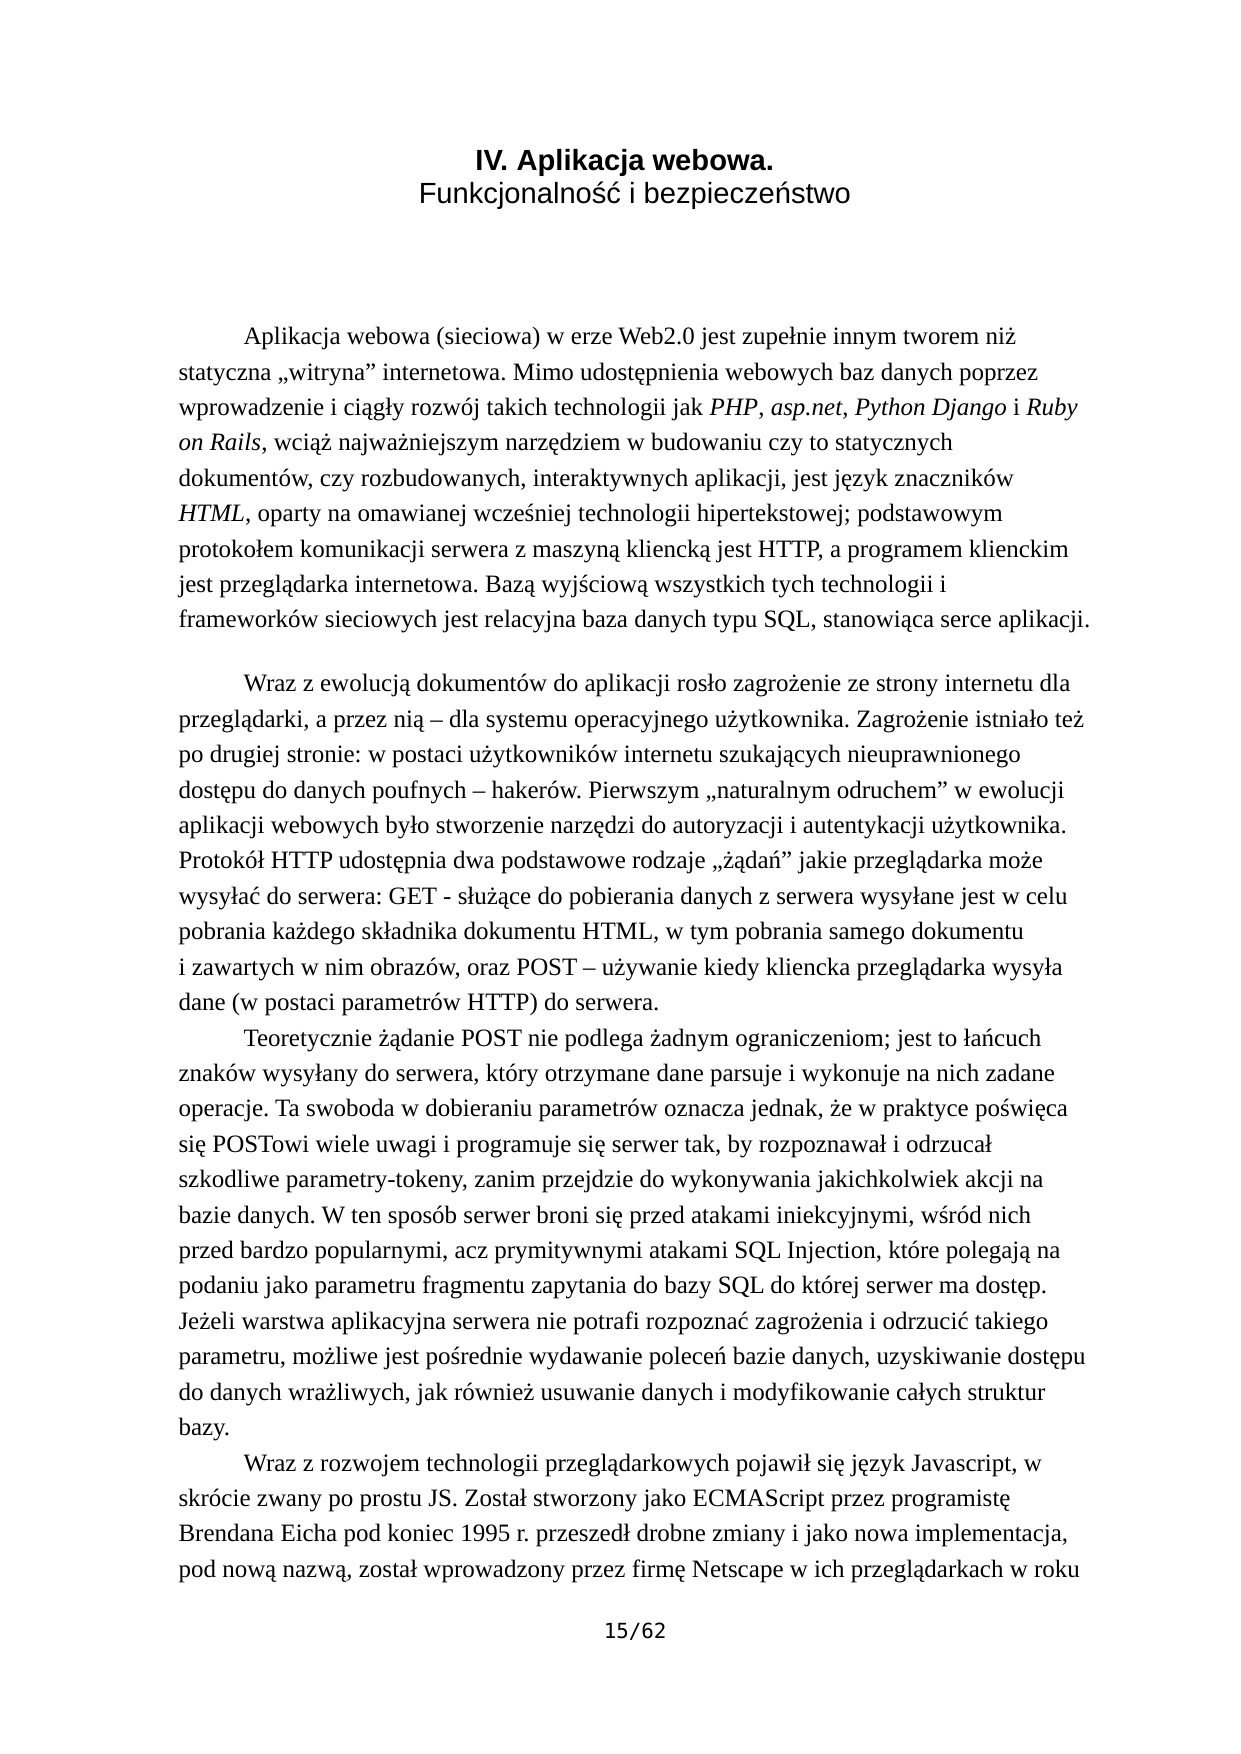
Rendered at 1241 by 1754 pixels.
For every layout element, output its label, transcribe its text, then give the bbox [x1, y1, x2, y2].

list Aplikacja webowa. [177, 143, 1093, 176]
text Teoretycznie żądanie POST nie podlega żadnym ograniczeniom; jest to łańcuch znaków wysyłany do serwera, który otrzymane dane parsuje i wykonuje na nich zadane operacje. Ta swoboda w dobieraniu parametrów oznacza jednak, że w praktyce poświęca się POSTowi wiele uwagi i programuje się serwer tak, by rozpoznawał i odrzucał szkodliwe parametry-tokeny, zanim przejdzie do wykonywania jakichkolwiek akcji na bazie danych. W ten sposób serwer broni się przed atakami iniekcyjnymi, wśród nich przed bardzo popularnymi, acz prymitywnymi atakami SQL Injection, które polegają na podaniu jako parametru fragmentu zapytania do bazy SQL do której serwer ma dostęp. Jeżeli warstwa aplikacyjna serwera nie potrafi rozpoznać zagrożenia i odrzucić takiego parametru, możliwe jest pośrednie wydawanie poleceń bazie danych, uzyskiwanie dostępu do danych wrażliwych, jak również usuwanie danych i modyfikowanie całych struktur bazy. [178, 1018, 1093, 1443]
text Wraz z rozwojem technologii przeglądarkowych pojawił się język Javascript, w skrócie zwany po prostu JS. Został stworzony jako ECMAScript przez programistę Brendana Eicha pod koniec 1995 r. przeszedł drobne zmiany i jako nowa implementacja, pod nową nazwą, został wprowadzony przez firmę Netscape w ich przeglądarkach w roku [178, 1443, 1093, 1584]
text Aplikacja webowa (sieciowa) w erze Web2.0 jest zupełnie innym tworem niż statyczna „witryna” internetowa. Mimo udostępnienia webowych baz danych poprzez wprowadzenie i ciągły rozwój takich technologii jak PHP, asp.net, Python Django i Ruby on Rails, wciąż najważniejszym narzędziem w budowaniu czy to statycznych dokumentów, czy rozbudowanych, interaktywnych aplikacji, jest język znaczników HTML, oparty na omawianej wcześniej technologii hipertekstowej; podstawowym protokołem komunikacji serwera z maszyną kliencką jest HTTP, a programem klienckim jest przeglądarka internetowa. Bazą wyjściową wszystkich tych technologii i frameworków sieciowych jest relacyjna baza danych typu SQL, stanowiąca serce aplikacji. [178, 316, 1093, 635]
text Wraz z ewolucją dokumentów do aplikacji rosło zagrożenie ze strony internetu dla przeglądarki, a przez nią – dla systemu operacyjnego użytkownika. Zagrożenie istniało też po drugiej stronie: w postaci użytkowników internetu szukających nieuprawnionego dostępu do danych poufnych – hakerów. Pierwszym „naturalnym odruchem” w ewolucji aplikacji webowych było stworzenie narzędzi do autoryzacji i autentykacji użytkownika. Protokół HTTP udostępnia dwa podstawowe rodzaje „żądań” jakie przeglądarka może wysyłać do serwera: GET - służące do pobierania danych z serwera wysyłane jest w celu pobrania każdego składnika dokumentu HTML, w tym pobrania samego dokumentu i zawartych w nim obrazów, oraz POST – używanie kiedy kliencka przeglądarka wysyła dane (w postaci parametrów HTTP) do serwera. [178, 663, 1093, 1018]
text Funkcjonalność i bezpieczeństwo [177, 176, 1093, 210]
